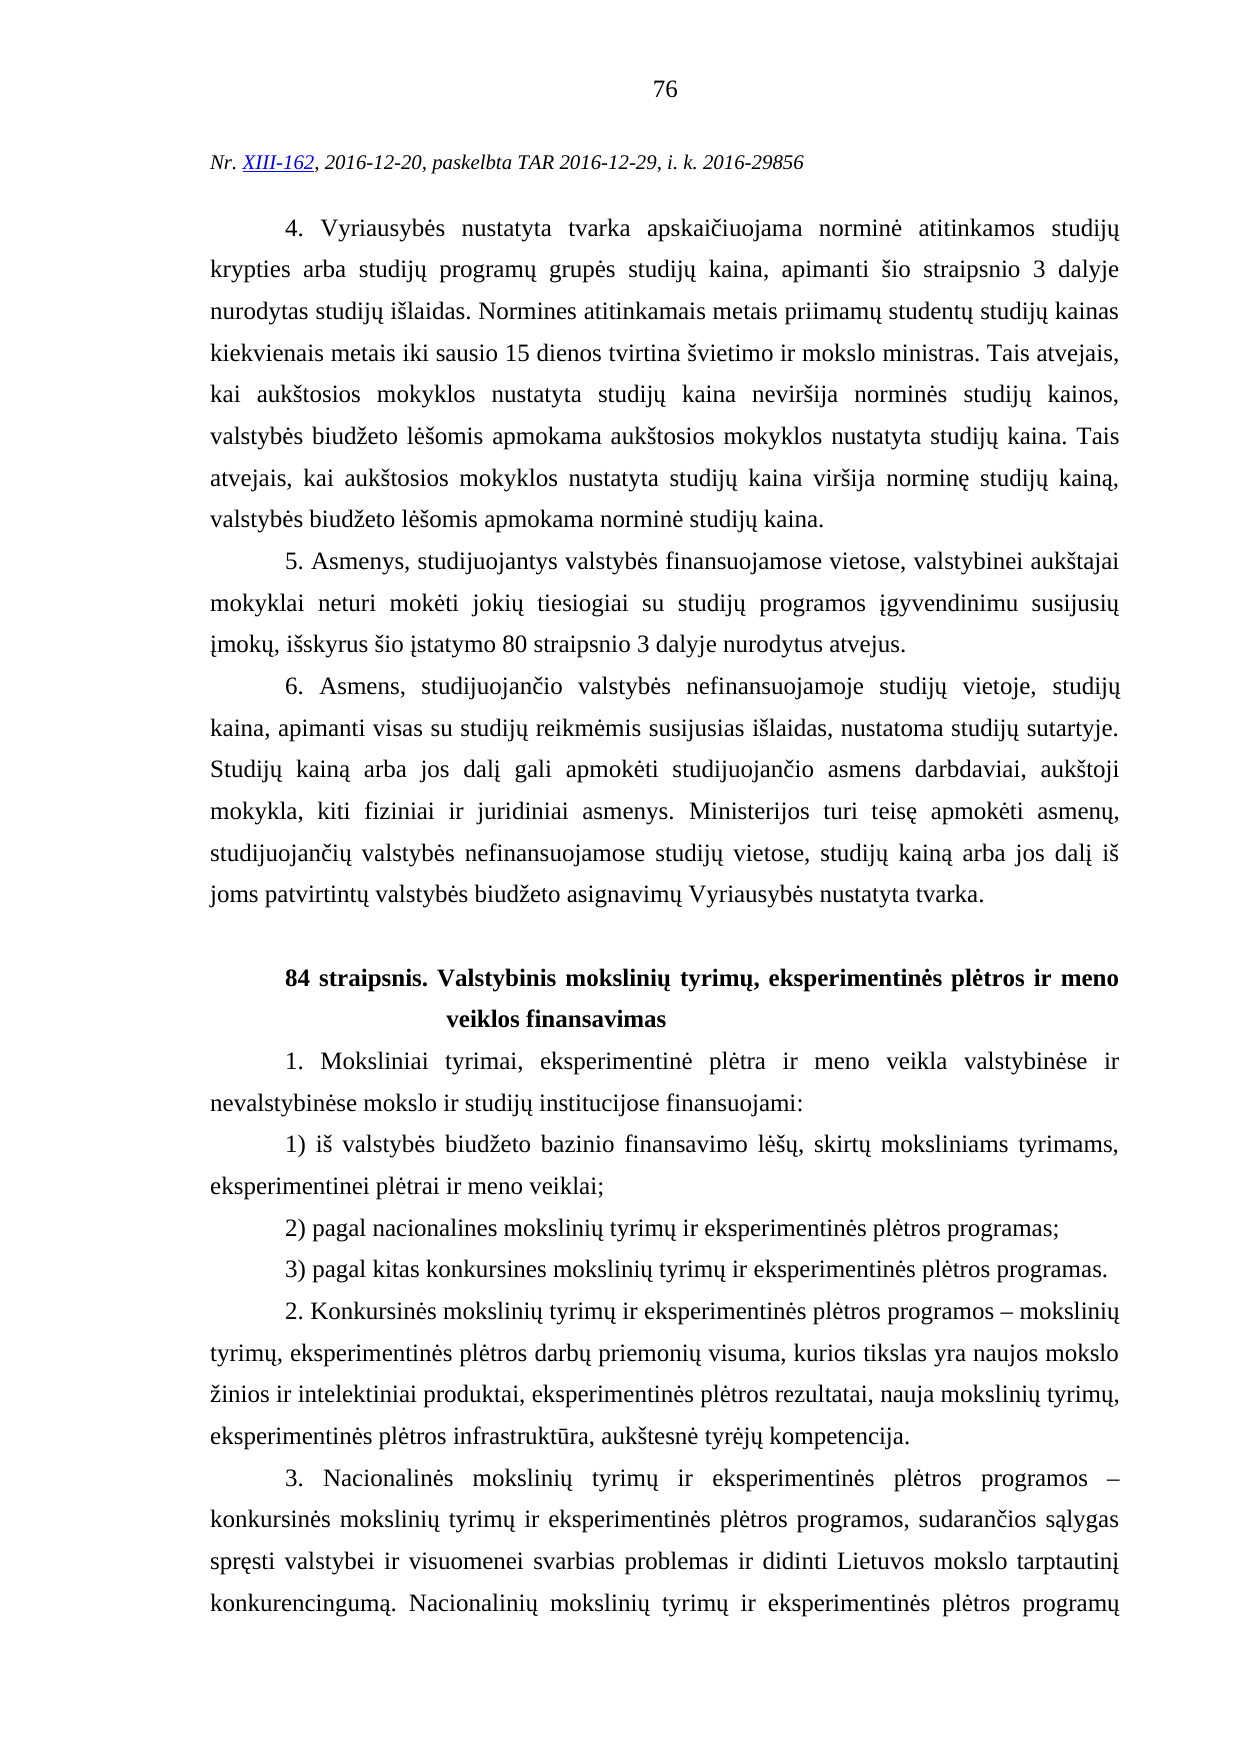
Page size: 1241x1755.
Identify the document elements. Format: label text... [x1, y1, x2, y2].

text 1) iš valstybės biudžeto bazinio finansavimo lėšų, skirtų moksliniams tyrimams, eksperimentinei plėtrai ir meno veiklai; [210, 1119, 1120, 1203]
text Nr. XIII-162, 2016-12-20, paskelbta TAR 2016-12-29, i. k. 2016-29856 [210, 150, 1120, 174]
text 1. Moksliniai tyrimai, eksperimentinė plėtra ir meno veikla valstybinėse ir nevalstybinėse mokslo ir studijų institucijose finansuojami: [210, 1036, 1120, 1119]
text 4. Vyriausybės nustatyta tvarka apskaičiuojama norminė atitinkamos studijų krypties arba studijų programų grupės studijų kaina, apimanti šio straipsnio 3 dalyje nurodytas studijų išlaidas. Normines atitinkamais metais priimamų studentų studijų kainas kiekvienais metais iki sausio 15 dienos tvirtina švietimo ir mokslo ministras. Tais atvejais, kai aukštosios mokyklos nustatyta studijų kaina neviršija norminės studijų kainos, valstybės biudžeto lėšomis apmokama aukštosios mokyklos nustatyta studijų kaina. Tais atvejais, kai aukštosios mokyklos nustatyta studijų kaina viršija norminę studijų kainą, valstybės biudžeto lėšomis apmokama norminė studijų kaina. [210, 203, 1120, 536]
text 5. Asmenys, studijuojantys valstybės finansuojamose vietose, valstybinei aukštajai mokyklai neturi mokėti jokių tiesiogiai su studijų programos įgyvendinimu susijusių įmokų, išskyrus šio įstatymo 80 straipsnio 3 dalyje nurodytus atvejus. [210, 536, 1120, 661]
text 6. Asmens, studijuojančio valstybės nefinansuojamoje studijų vietoje, studijų kaina, apimanti visas su studijų reikmėmis susijusias išlaidas, nustatoma studijų sutartyje. Studijų kainą arba jos dalį gali apmokėti studijuojančio asmens darbdaviai, aukštoji mokykla, kiti fiziniai ir juridiniai asmenys. Ministerijos turi teisę apmokėti asmenų, studijuojančių valstybės nefinansuojamose studijų vietose, studijų kainą arba jos dalį iš joms patvirtintų valstybės biudžeto asignavimų Vyriausybės nustatyta tvarka. [210, 661, 1120, 911]
text 2. Konkursinės mokslinių tyrimų ir eksperimentinės plėtros programos – mokslinių tyrimų, eksperimentinės plėtros darbų priemonių visuma, kurios tikslas yra naujos mokslo žinios ir intelektiniai produktai, eksperimentinės plėtros rezultatai, nauja mokslinių tyrimų, eksperimentinės plėtros infrastruktūra, aukštesnė tyrėjų kompetencija. [210, 1286, 1120, 1453]
text 3. Nacionalinės mokslinių tyrimų ir eksperimentinės plėtros programos – konkursinės mokslinių tyrimų ir eksperimentinės plėtros programos, sudarančios sąlygas spręsti valstybei ir visuomenei svarbias problemas ir didinti Lietuvos mokslo tarptautinį konkurencingumą. Nacionalinių mokslinių tyrimų ir eksperimentinės plėtros programų [210, 1453, 1120, 1619]
text 84 straipsnis. Valstybinis mokslinių tyrimų, eksperimentinės plėtros ir meno veiklos finansavimas [285, 953, 1120, 1036]
text 2) pagal nacionalines mokslinių tyrimų ir eksperimentinės plėtros programas; [210, 1203, 1120, 1244]
text 3) pagal kitas konkursines mokslinių tyrimų ir eksperimentinės plėtros programas. [210, 1244, 1120, 1286]
